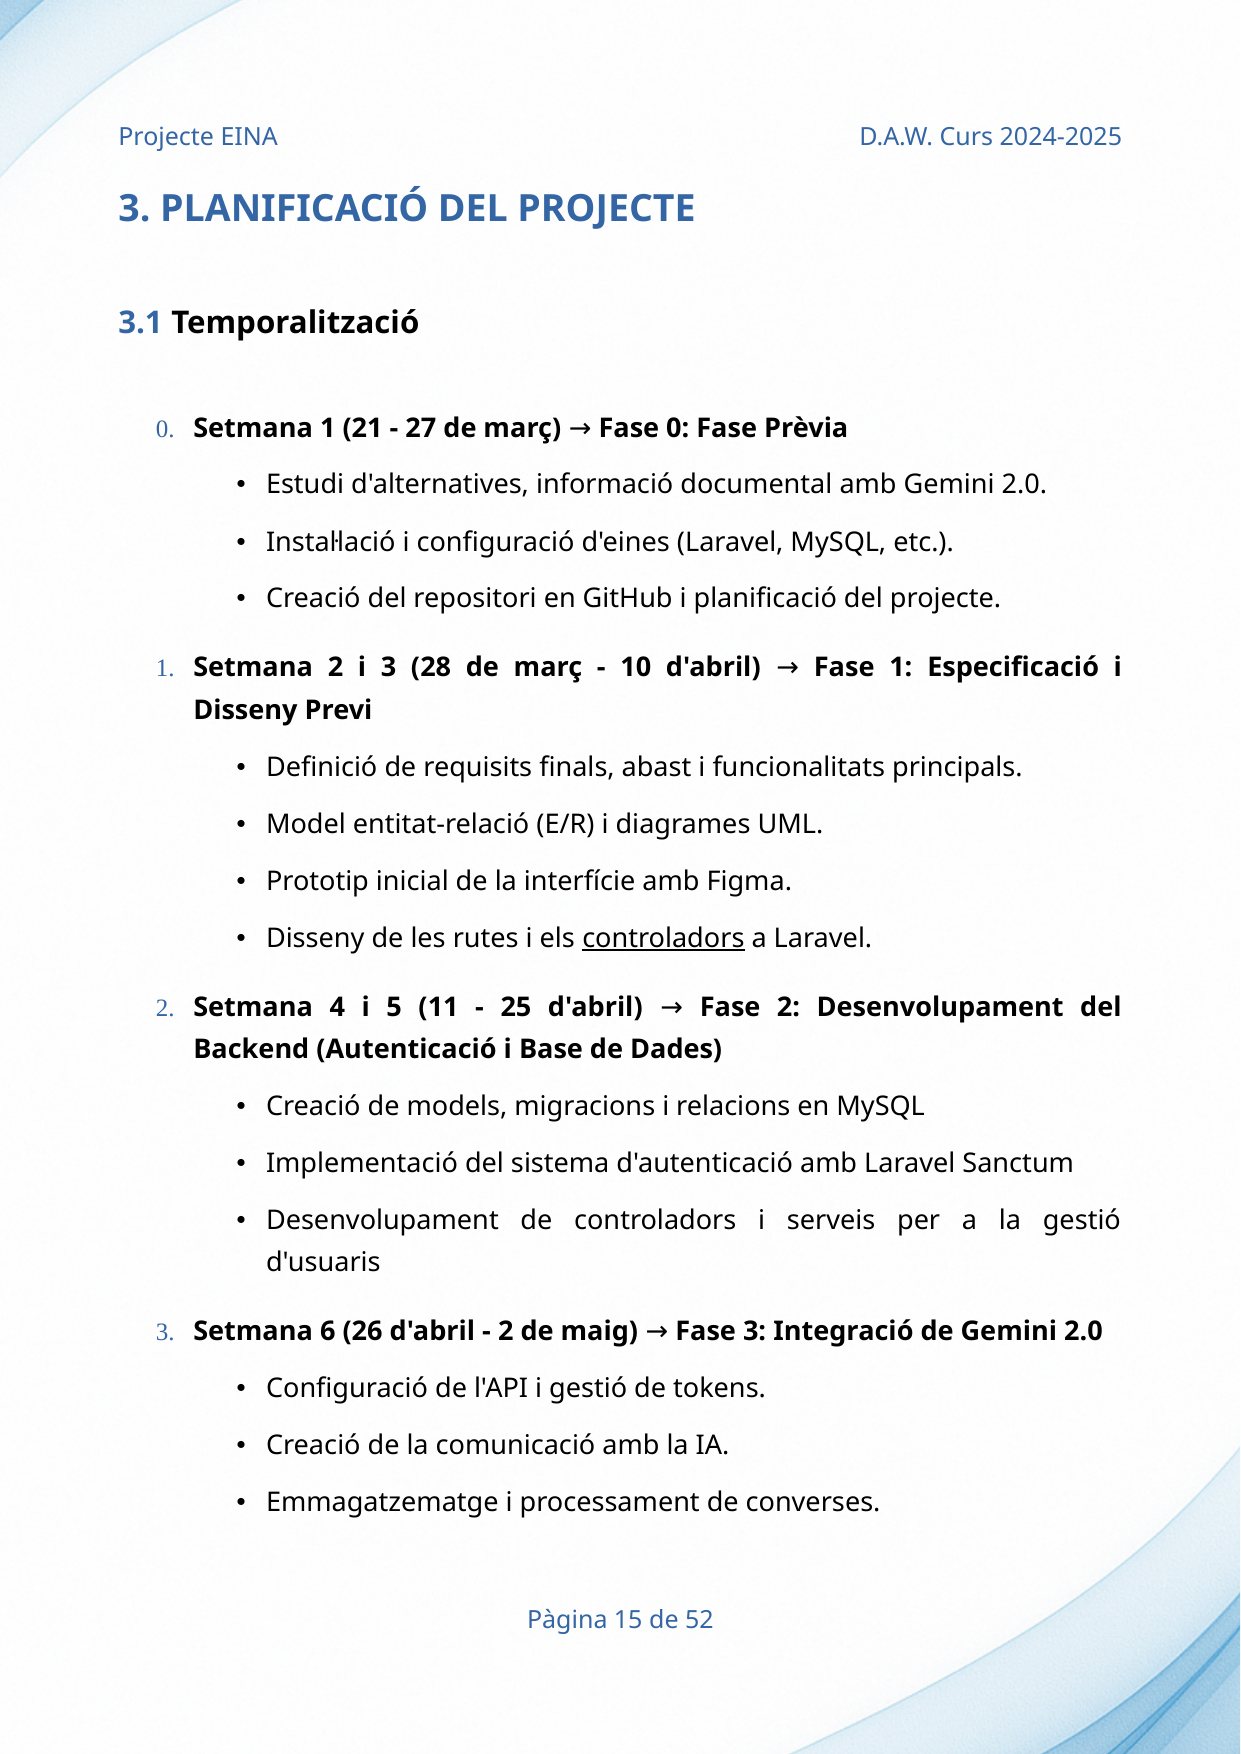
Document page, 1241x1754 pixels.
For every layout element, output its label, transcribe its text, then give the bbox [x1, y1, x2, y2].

list Prototip inicial de la interfície amb Figma. [236, 861, 1122, 898]
subtitle 3.1 Temporalització [118, 300, 1122, 343]
list Creació de models, migracions i relacions en MySQL [236, 1087, 1122, 1123]
subtitle 3. PLANIFICACIÓ DEL PROJECTE [118, 182, 1122, 233]
list Configuració de l'API i gestió de tokens. [236, 1369, 1122, 1406]
picture [0, 0, 1241, 1754]
list Setmana 1 (21 - 27 de març) → Fase 0: Fase Prèvia [156, 408, 1122, 445]
list Setmana 4 i 5 (11 - 25 d'abril) → Fase 2: Desenvolupament del Backend (Autenticació i Base de Dades) [156, 987, 1122, 1066]
list Definició de requisits finals, abast i funcionalitats principals. [236, 747, 1122, 784]
list Model entitat-relació (E/R) i diagrames UML. [236, 804, 1122, 841]
list Desenvolupament de controladors i serveis per a la gestió d'usuaris [236, 1201, 1122, 1280]
list Estudi d'alternatives, informació documental amb Gemini 2.0. [236, 465, 1122, 502]
list Setmana 2 i 3 (28 de març - 10 d'abril) → Fase 1: Especificació i Disseny Previ [156, 648, 1122, 727]
list Setmana 6 (26 d'abril - 2 de maig) → Fase 3: Integració de Gemini 2.0 [156, 1312, 1122, 1349]
list Creació de la comunicació amb la IA. [236, 1426, 1122, 1463]
list Instal·lació i configuració d'eines (Laravel, MySQL, etc.). [236, 522, 1122, 559]
list Disseny de les rutes i els controladors a Laravel. [236, 918, 1122, 955]
list Implementació del sistema d'autenticació amb Laravel Sanctum [236, 1143, 1122, 1180]
list Emmagatzematge i processament de converses. [236, 1483, 1122, 1520]
list Creació del repositori en GitHub i planificació del projecte. [236, 579, 1122, 616]
